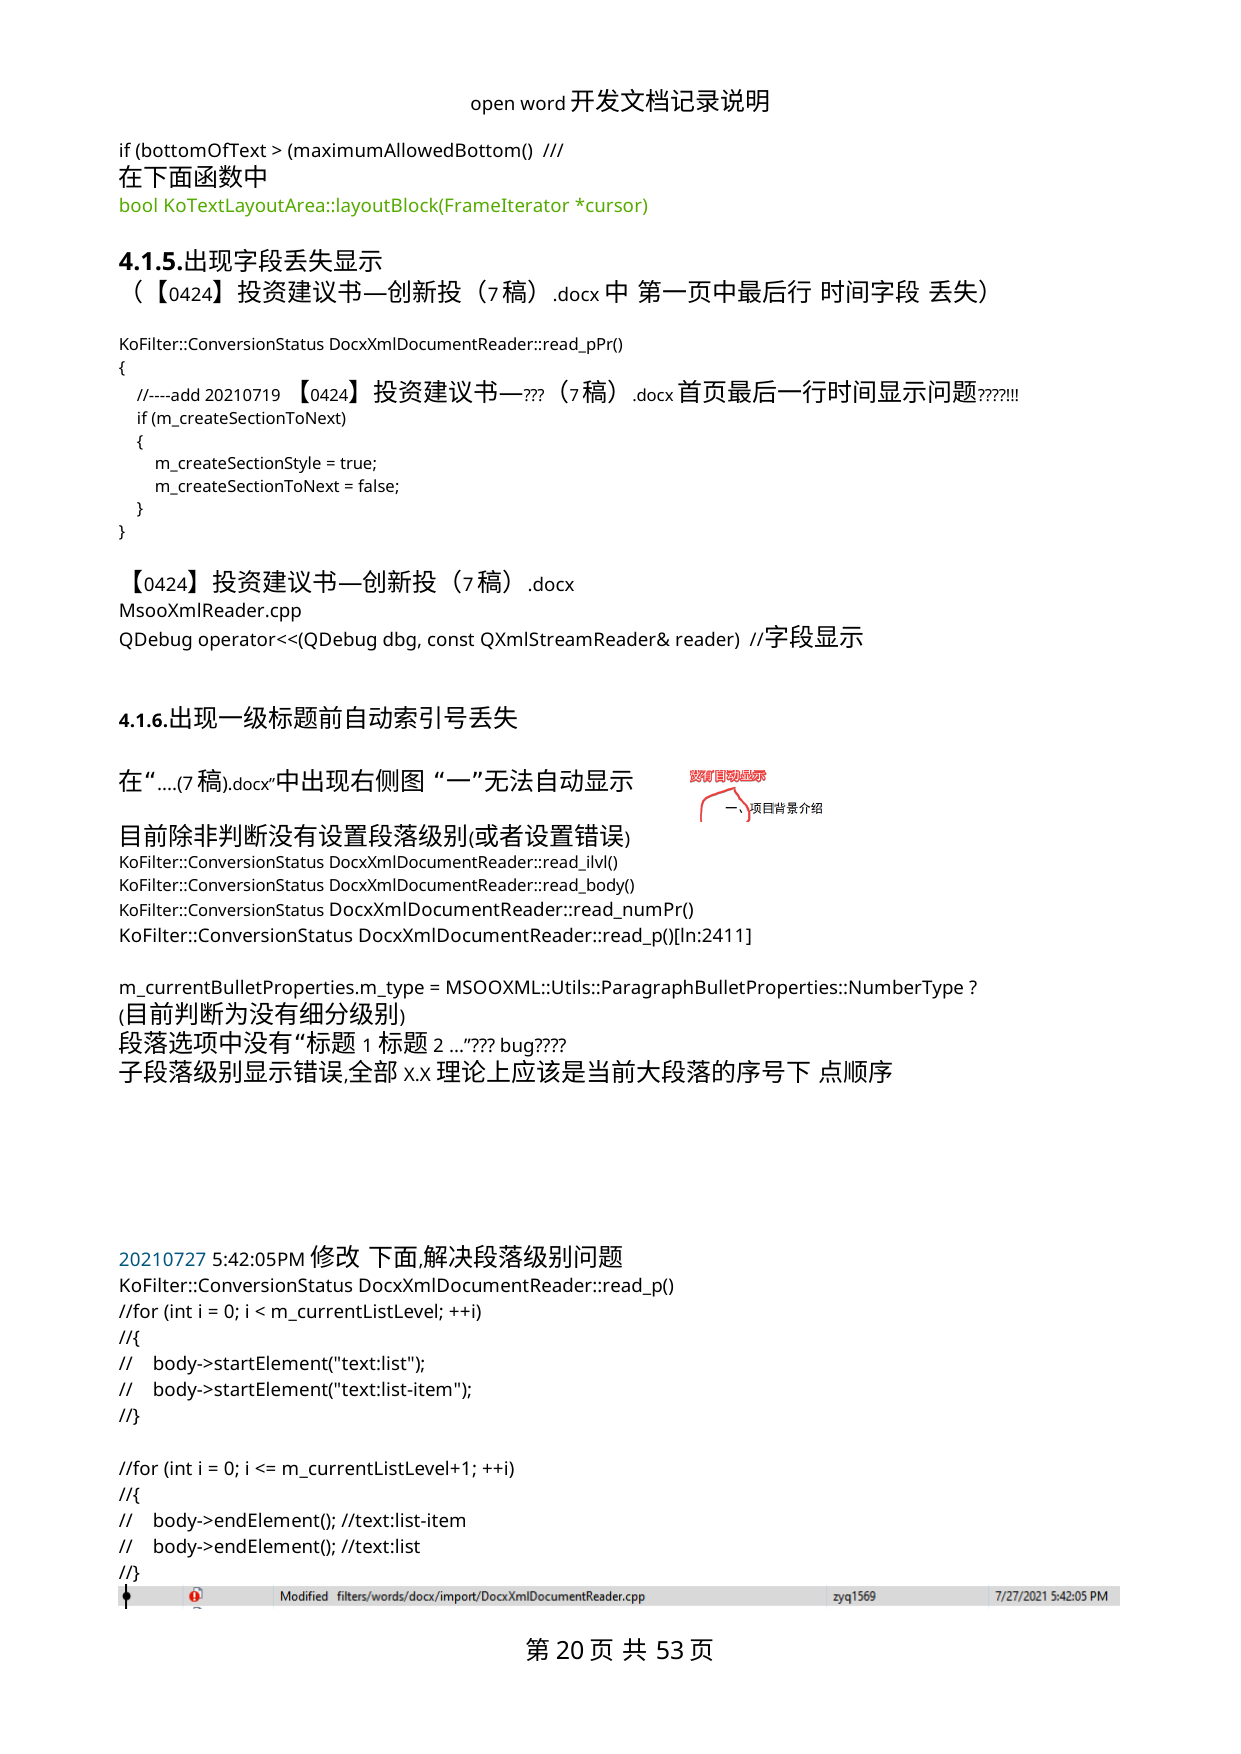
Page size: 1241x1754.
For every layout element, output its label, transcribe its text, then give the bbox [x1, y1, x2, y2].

text KoFilter::ConversionStatus DocxXmlDocumentReader::read_pPr() [119, 333, 1121, 356]
text //----add 20210719 【0424】投资建议书—???（7稿）.docx 首页最后一行时间显示问题????!!! [119, 378, 1121, 407]
text MsooXmlReader.cpp [119, 597, 1121, 623]
text 20210727 5:42:05PM 修改 下面,解决段落级别问题 [119, 1243, 1121, 1272]
text //} [119, 1559, 1121, 1585]
text //{ [119, 1324, 1121, 1350]
text 【0424】投资建议书—创新投（7稿）.docx [119, 568, 1121, 597]
text //} [119, 1402, 1121, 1428]
text KoFilter::ConversionStatus DocxXmlDocumentReader::read_ilvl() [119, 851, 1121, 873]
text // body->startElement("text:list-item"); [119, 1376, 1121, 1402]
text KoFilter::ConversionStatus DocxXmlDocumentReader::read_body() [119, 873, 1121, 896]
subtitle 出现字段丢失显示 [119, 244, 1121, 278]
picture [690, 770, 836, 822]
text KoFilter::ConversionStatus DocxXmlDocumentReader::read_p() [119, 1272, 1121, 1298]
text // body->endElement(); //text:list [119, 1533, 1121, 1559]
text 目前除非判断没有设置段落级别(或者设置错误) [119, 822, 1121, 851]
text { [119, 430, 1121, 452]
picture [118, 1584, 1120, 1609]
subtitle 出现一级标题前自动索引号丢失 [119, 704, 1121, 733]
text bool KoTextLayoutArea::layoutBlock(FrameIterator *cursor) [119, 192, 1121, 218]
text KoFilter::ConversionStatus DocxXmlDocumentReader::read_numPr() [119, 896, 1121, 922]
text KoFilter::ConversionStatus DocxXmlDocumentReader::read_p()[ln:2411] [119, 922, 1121, 948]
text 在下面函数中 [119, 163, 1121, 192]
text m_currentBulletProperties.m_type = MSOOXML::Utils::ParagraphBulletProperties::NumberType ? [119, 974, 1121, 1000]
text (目前判断为没有细分级别) [119, 1000, 1121, 1029]
text { [119, 356, 1121, 378]
text } [119, 497, 1121, 520]
text （【0424】投资建议书—创新投（7稿）.docx 中 第一页中最后行 时间字段 丢失） [119, 278, 1121, 307]
text // body->endElement(); //text:list-item [119, 1507, 1121, 1533]
text if (m_createSectionToNext) [119, 407, 1121, 430]
text m_createSectionToNext = false; [119, 475, 1121, 497]
text //{ [119, 1481, 1121, 1507]
text QDebug operator<<(QDebug dbg, const QXmlStreamReader& reader) //字段显示 [119, 623, 1121, 652]
text // body->startElement("text:list"); [119, 1350, 1121, 1376]
text 在“....(7稿).docx”中出现右侧图 “一”无法自动显示 [119, 767, 1121, 822]
text 段落选项中没有“标题1 标题2 ...”??? bug???? [119, 1029, 1121, 1058]
text if (bottomOfText > (maximumAllowedBottom() /// [119, 137, 1121, 163]
text } [119, 520, 1121, 542]
text 子段落级别显示错误,全部X.X 理论上应该是当前大段落的序号下 点顺序 [119, 1058, 1121, 1087]
text //for (int i = 0; i < m_currentListLevel; ++i) [119, 1298, 1121, 1324]
text //for (int i = 0; i <= m_currentListLevel+1; ++i) [119, 1454, 1121, 1481]
text m_createSectionStyle = true; [119, 452, 1121, 475]
